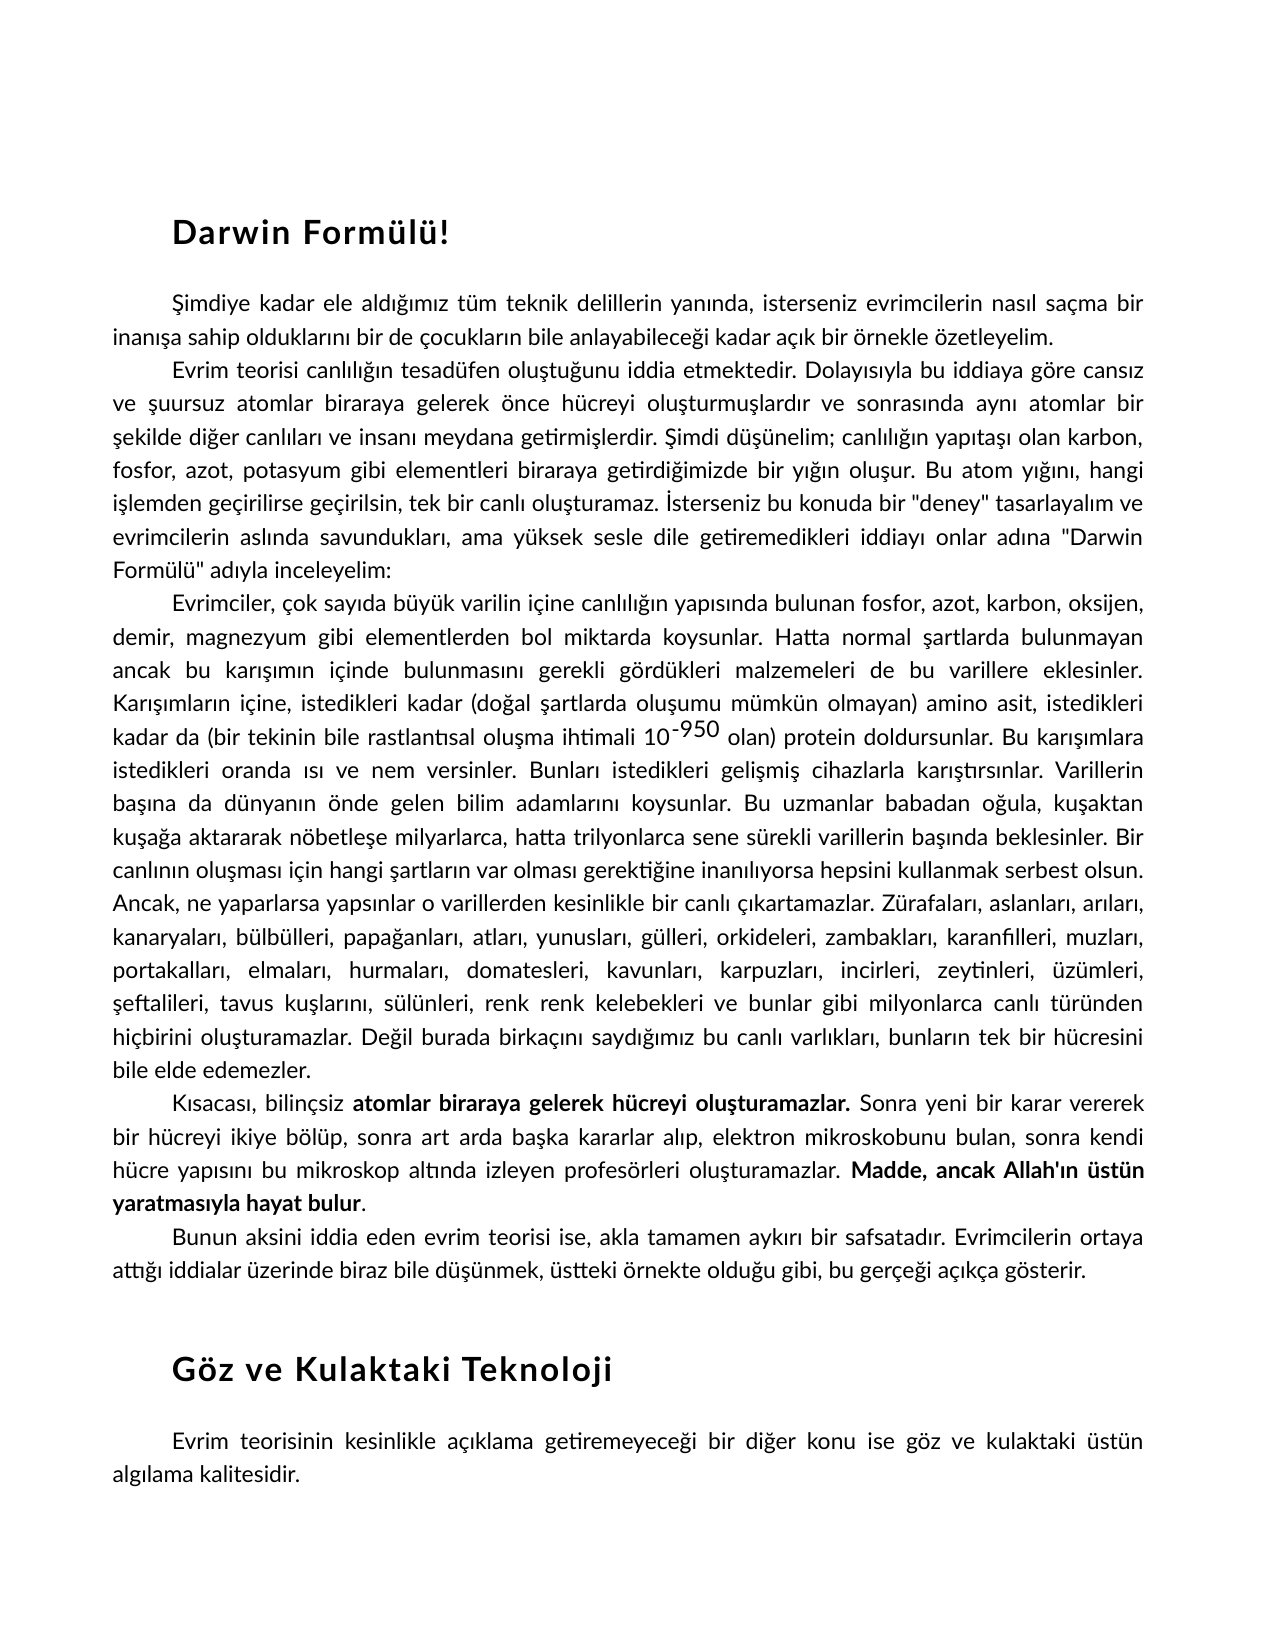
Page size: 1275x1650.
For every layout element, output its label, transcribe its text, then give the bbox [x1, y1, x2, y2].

text Bunun aksini iddia eden evrim teorisi ise, akla tamamen aykırı bir safsatadır. Evrimcilerin ortaya attığı iddialar üzerinde biraz bile düşünmek, üstteki örnekte olduğu gibi, bu gerçeği açıkça gösterir. [112, 1218, 1145, 1285]
text Darwin Formülü! [112, 214, 1145, 252]
text Evrim teorisi canlılığın tesadüfen oluştuğunu iddia etmektedir. Dolayısıyla bu iddiaya göre cansız ve şuursuz atomlar biraraya gelerek önce hücreyi oluşturmuşlardır ve sonrasında aynı atomlar bir şekilde diğer canlıları ve insanı meydana getirmişlerdir. Şimdi düşünelim; canlılığın yapıtaşı olan karbon, fosfor, azot, potasyum gibi elementleri biraraya getirdiğimizde bir yığın oluşur. Bu atom yığını, hangi işlemden geçirilirse geçirilsin, tek bir canlı oluşturamaz. İsterseniz bu konuda bir "deney" tasarlayalım ve evrimcilerin aslında savundukları, ama yüksek sesle dile getiremedikleri iddiayı onlar adına "Darwin Formülü" adıyla inceleyelim: [112, 352, 1145, 585]
text Kısacası, bilinçsiz atomlar biraraya gelerek hücreyi oluşturamazlar. Sonra yeni bir karar vererek bir hücreyi ikiye bölüp, sonra art arda başka kararlar alıp, elektron mikroskobunu bulan, sonra kendi hücre yapısını bu mikroskop altında izleyen profesörleri oluşturamazlar. Madde, ancak Allah'ın üstün yaratmasıyla hayat bulur. [112, 1085, 1145, 1218]
text Evrimciler, çok sayıda büyük varilin içine canlılığın yapısında bulunan fosfor, azot, karbon, oksijen, demir, magnezyum gibi elementlerden bol miktarda koysunlar. Hatta normal şartlarda bulunmayan ancak bu karışımın içinde bulunmasını gerekli gördükleri malzemeleri de bu varillere eklesinler. Karışımların içine, istedikleri kadar (doğal şartlarda oluşumu mümkün olmayan) amino asit, istedikleri kadar da (bir tekinin bile rastlantısal oluşma ihtimali 10-950 olan) protein doldursunlar. Bu karışımlara istedikleri oranda ısı ve nem versinler. Bunları istedikleri gelişmiş cihazlarla karıştırsınlar. Varillerin başına da dünyanın önde gelen bilim adamlarını koysunlar. Bu uzmanlar babadan oğula, kuşaktan kuşağa aktararak nöbetleşe milyarlarca, hatta trilyonlarca sene sürekli varillerin başında beklesinler. Bir canlının oluşması için hangi şartların var olması gerektiğine inanılıyorsa hepsini kullanmak serbest olsun. Ancak, ne yaparlarsa yapsınlar o varillerden kesinlikle bir canlı çıkartamazlar. Zürafaları, aslanları, arıları, kanaryaları, bülbülleri, papağanları, atları, yunusları, gülleri, orkideleri, zambakları, karanfilleri, muzları, portakalları, elmaları, hurmaları, domatesleri, kavunları, karpuzları, incirleri, zeytinleri, üzümleri, şeftalileri, tavus kuşlarını, sülünleri, renk renk kelebekleri ve bunlar gibi milyonlarca canlı türünden hiçbirini oluşturamazlar. Değil burada birkaçını saydığımız bu canlı varlıkları, bunların tek bir hücresini bile elde edemezler. [112, 585, 1145, 1085]
text Şimdiye kadar ele aldığımız tüm teknik delillerin yanında, isterseniz evrimcilerin nasıl saçma bir inanışa sahip olduklarını bir de çocukların bile anlayabileceği kadar açık bir örnekle özetleyelim. [112, 285, 1145, 352]
text Göz ve Kulaktaki Teknoloji [112, 1352, 1145, 1389]
text Evrim teorisinin kesinlikle açıklama getiremeyeceği bir diğer konu ise göz ve kulaktaki üstün algılama kalitesidir. [112, 1423, 1145, 1489]
